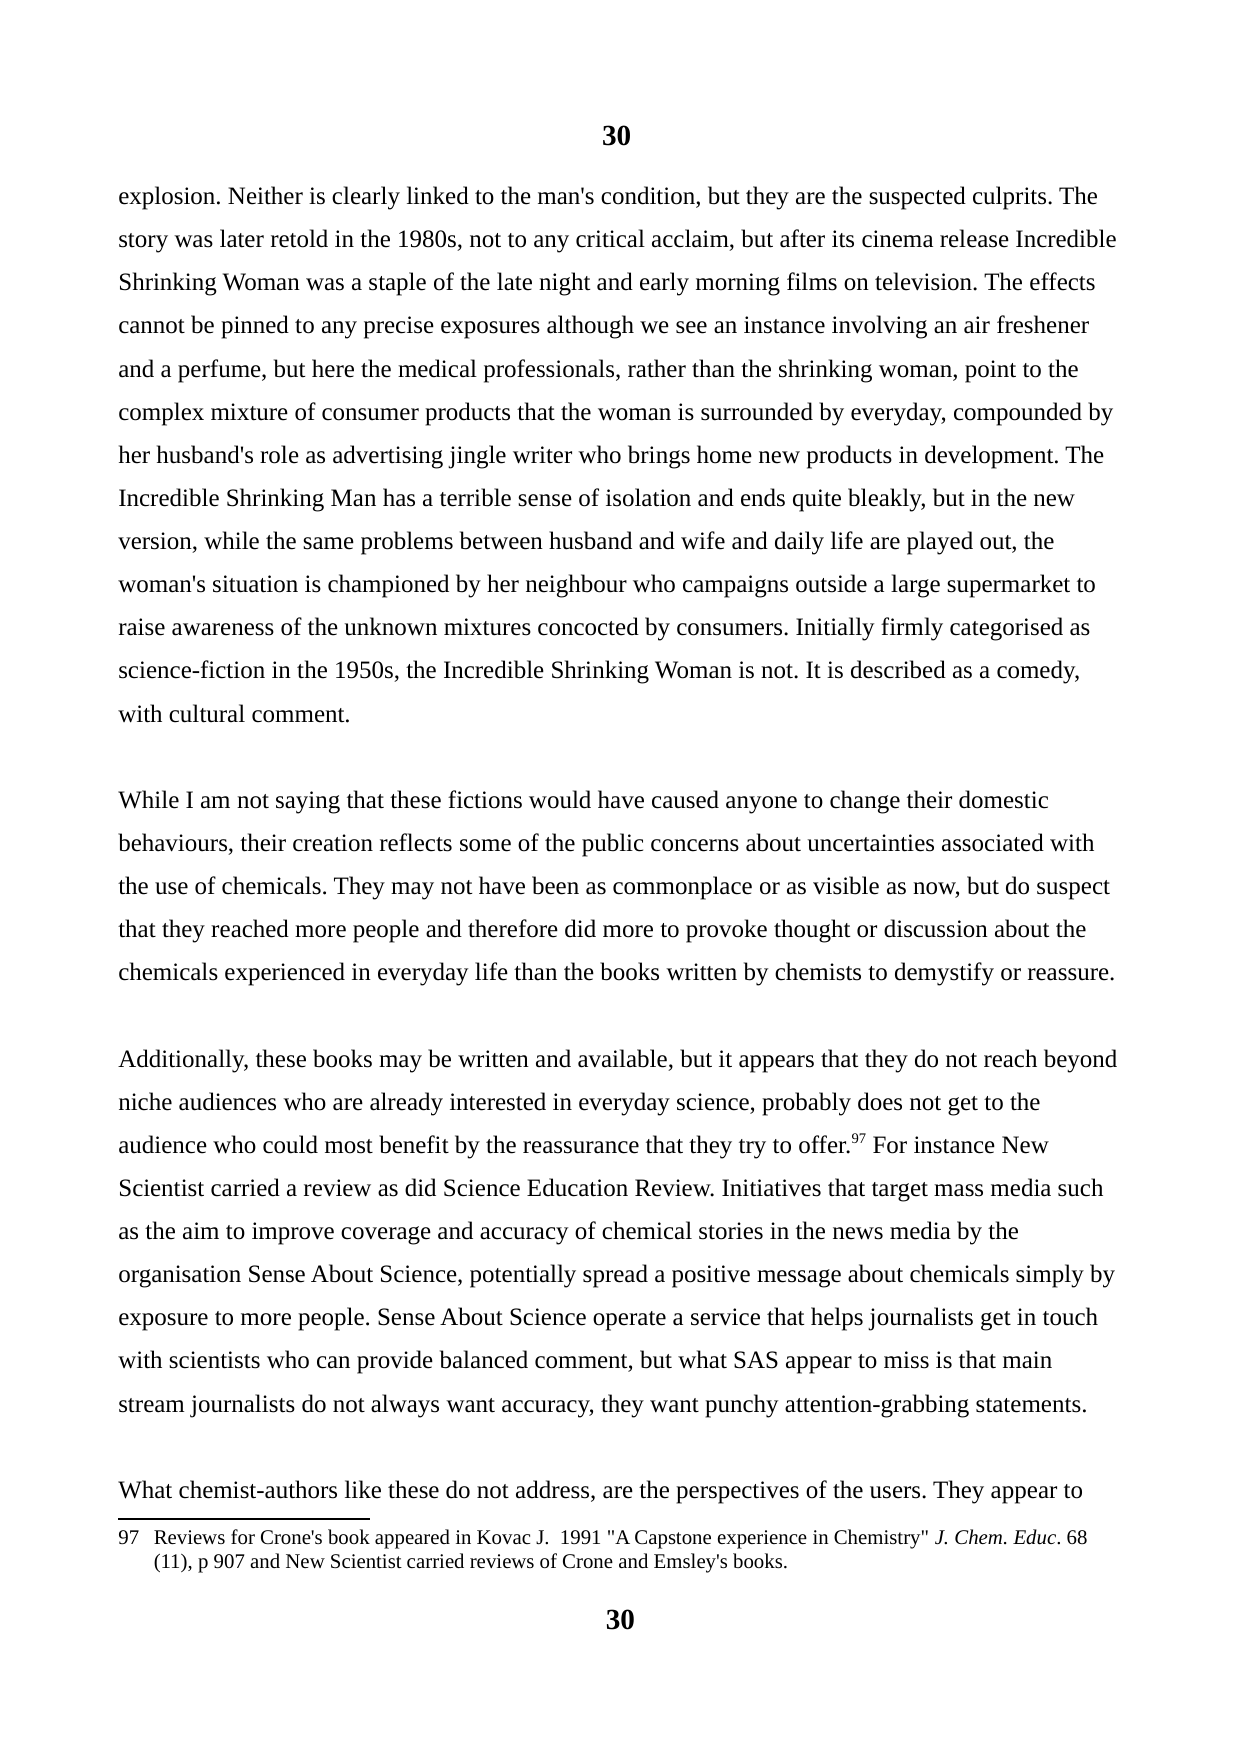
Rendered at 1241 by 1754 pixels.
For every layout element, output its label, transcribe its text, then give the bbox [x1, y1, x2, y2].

text What chemist-authors like these do not address, are the perspectives of the users. They appear to [118, 1475, 1122, 1504]
text Reviews for Crone's book appeared in Kovac J. 1991 "A Capstone experience in Chemistry" J. Chem. Educ. 68 (11), p 907 and New Scientist carried reviews of Crone and Emsley's books. [118, 1525, 1122, 1573]
text Additionally, these books may be written and available, but it appears that they do not reach beyond niche audiences who are already interested in everyday science, probably does not get to the audience who could most benefit by the reassurance that they try to offer. For instance New Scientist carried a review as did Science Education Review. Initiatives that target mass media such as the aim to improve coverage and accuracy of chemical stories in the news media by the organisation Sense About Science, potentially spread a positive message about chemicals simply by exposure to more people. Sense About Science operate a service that helps journalists get in touch with scientists who can provide balanced comment, but what SAS appear to miss is that main stream journalists do not always want accuracy, they want punchy attention-grabbing statements. [118, 1044, 1122, 1417]
text explosion. Neither is clearly linked to the man's condition, but they are the suspected culprits. The story was later retold in the 1980s, not to any critical acclaim, but after its cinema release Incredible Shrinking Woman was a staple of the late night and early morning films on television. The effects cannot be pinned to any precise exposures although we see an instance involving an air freshener and a perfume, but here the medical professionals, rather than the shrinking woman, point to the complex mixture of consumer products that the woman is surrounded by everyday, compounded by her husband's role as advertising jingle writer who brings home new products in development. The Incredible Shrinking Man has a terrible sense of isolation and ends quite bleakly, but in the new version, while the same problems between husband and wife and daily life are played out, the woman's situation is championed by her neighbour who campaigns outside a large supermarket to raise awareness of the unknown mixtures concocted by consumers. Initially firmly categorised as science-fiction in the 1950s, the Incredible Shrinking Woman is not. It is described as a comedy, with cultural comment. [118, 181, 1122, 727]
text While I am not saying that these fictions would have caused anyone to change their domestic behaviours, their creation reflects some of the public concerns about uncertainties associated with the use of chemicals. They may not have been as commonplace or as visible as now, but do suspect that they reached more people and therefore did more to provoke thought or discussion about the chemicals experienced in everyday life than the books written by chemists to demystify or reassure. [118, 785, 1122, 986]
